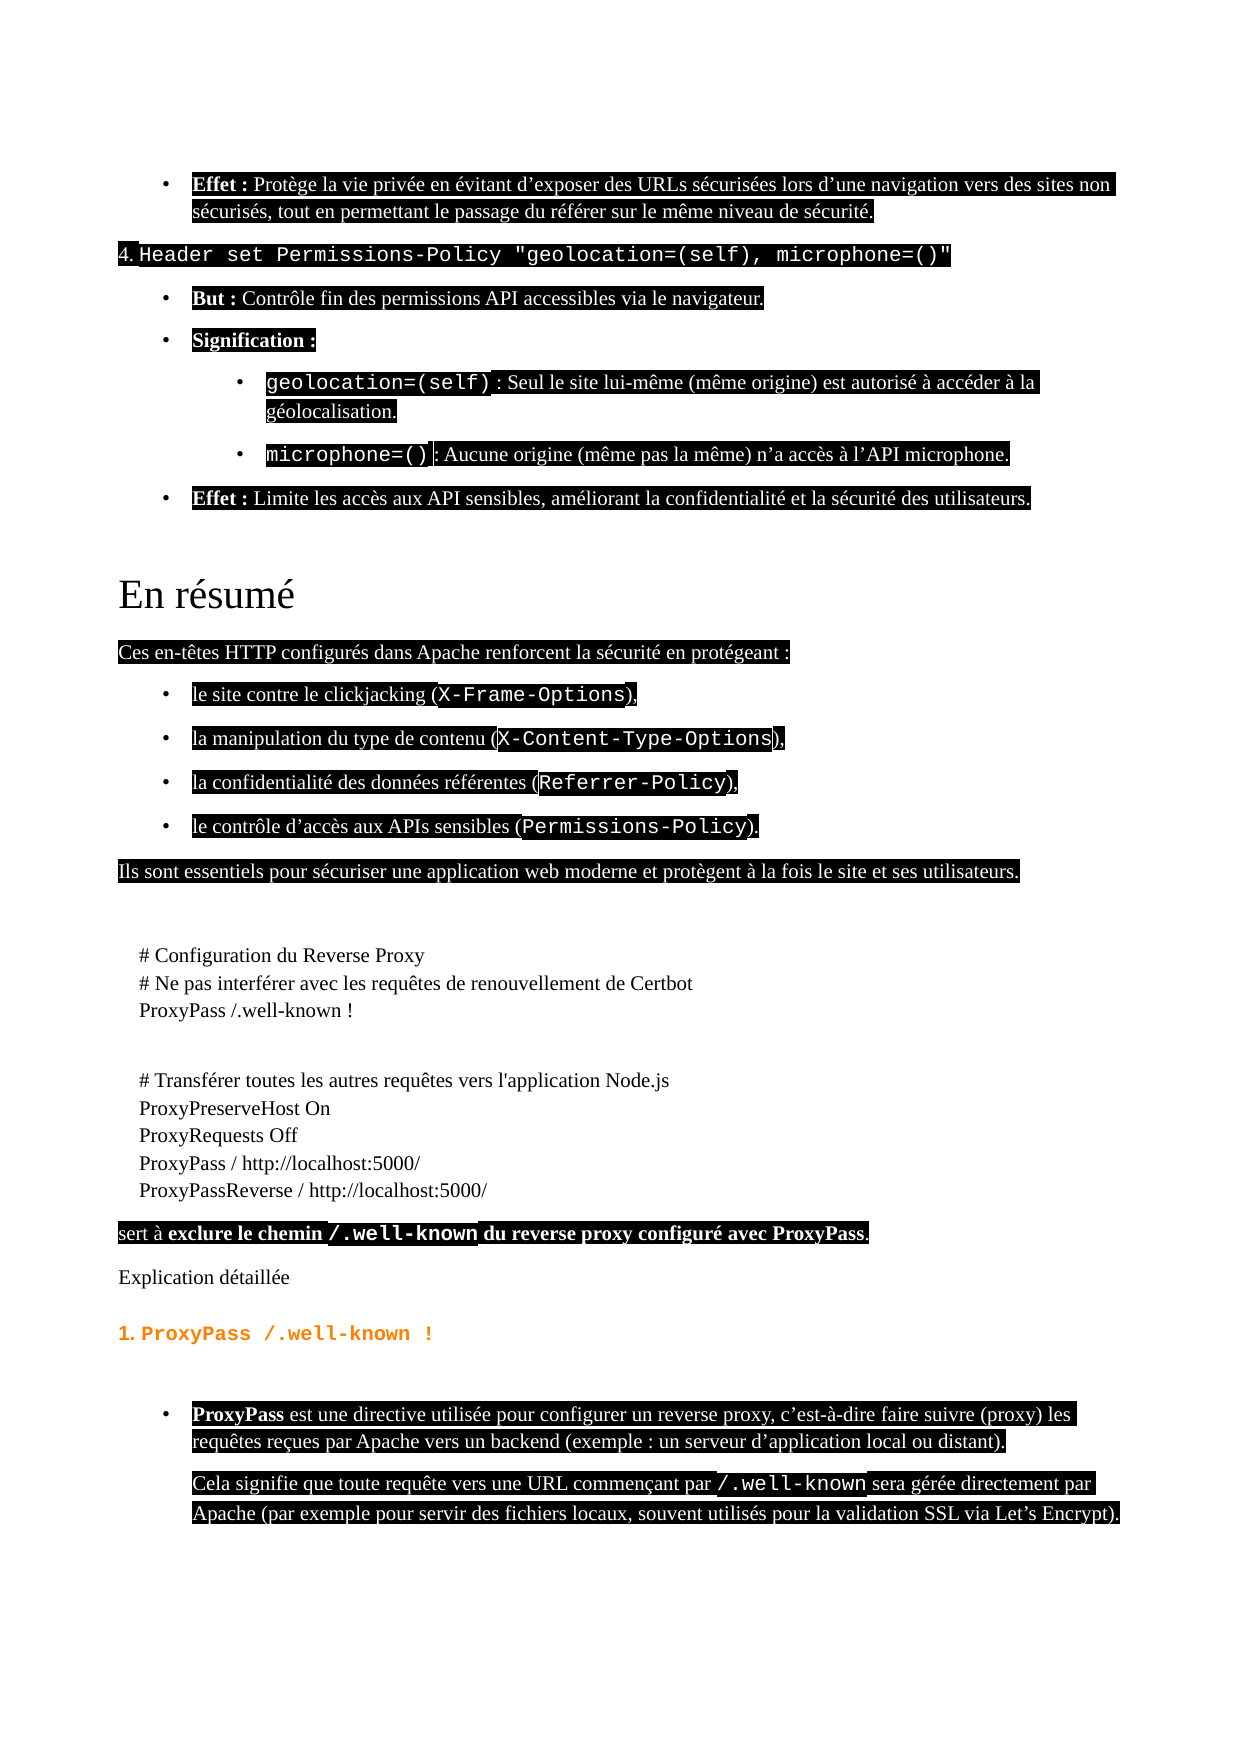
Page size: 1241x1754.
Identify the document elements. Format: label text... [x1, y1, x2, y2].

text 4. Header set Permissions-Policy "geolocation=(self), microphone=()" [118, 241, 1122, 267]
list la manipulation du type de contenu (X-Content-Type-Options), [162, 726, 1122, 752]
text Ces en-têtes HTTP configurés dans Apache renforcent la sécurité en protégeant : [118, 640, 1122, 664]
list microphone=() : Aucune origine (même pas la même) n’a accès à l’API microphone. [236, 441, 1122, 467]
list geolocation=(self) : Seul le site lui-même (même origine) est autorisé à accéder à la géolocalisation. [236, 370, 1122, 423]
list Cela signifie que toute requête vers une URL commençant par /.well-known sera gérée directement par Apache (par exemple pour servir des fichiers locaux, souvent utilisés pour la validation SSL via Let’s Encrypt). [162, 1471, 1122, 1524]
list Signification : [162, 328, 1122, 352]
list Effet : Limite les accès aux API sensibles, améliorant la confidentialité et la sécurité des utilisateurs. [162, 486, 1122, 510]
text En résumé [118, 570, 1122, 618]
list Effet : Protège la vie privée en évitant d’exposer des URLs sécurisées lors d’une navigation vers des sites non sécurisés, tout en permettant le passage du référer sur le même niveau de sécurité. [162, 172, 1122, 223]
text # Transférer toutes les autres requêtes vers l'application Node.js ProxyPreserveHost On ProxyRequests Off ProxyPass / http://localhost:5000/ ProxyPassReverse / http://localhost:5000/ [118, 1040, 1122, 1202]
text Explication détaillée [118, 1265, 1122, 1289]
subtitle 1. ProxyPass /.well-known ! [118, 1321, 1122, 1347]
text # Configuration du Reverse Proxy # Ne pas interférer avec les requêtes de renouvellement de Certbot ProxyPass /.well-known ! [118, 943, 1122, 1022]
list le site contre le clickjacking (X-Frame-Options), [162, 682, 1122, 708]
list ProxyPass est une directive utilisée pour configurer un reverse proxy, c’est-à-dire faire suivre (proxy) les requêtes reçues par Apache vers un backend (exemple : un serveur d’application local ou distant). [162, 1401, 1122, 1453]
list la confidentialité des données référentes (Referrer-Policy), [162, 770, 1122, 796]
text sert à exclure le chemin /.well-known du reverse proxy configuré avec ProxyPass. [118, 1221, 1122, 1246]
text Ils sont essentiels pour sécuriser une application web moderne et protègent à la fois le site et ses utilisateurs. [118, 858, 1122, 883]
list But : Contrôle fin des permissions API accessibles via le navigateur. [162, 286, 1122, 310]
list le contrôle d’accès aux APIs sensibles (Permissions-Policy). [162, 814, 1122, 840]
